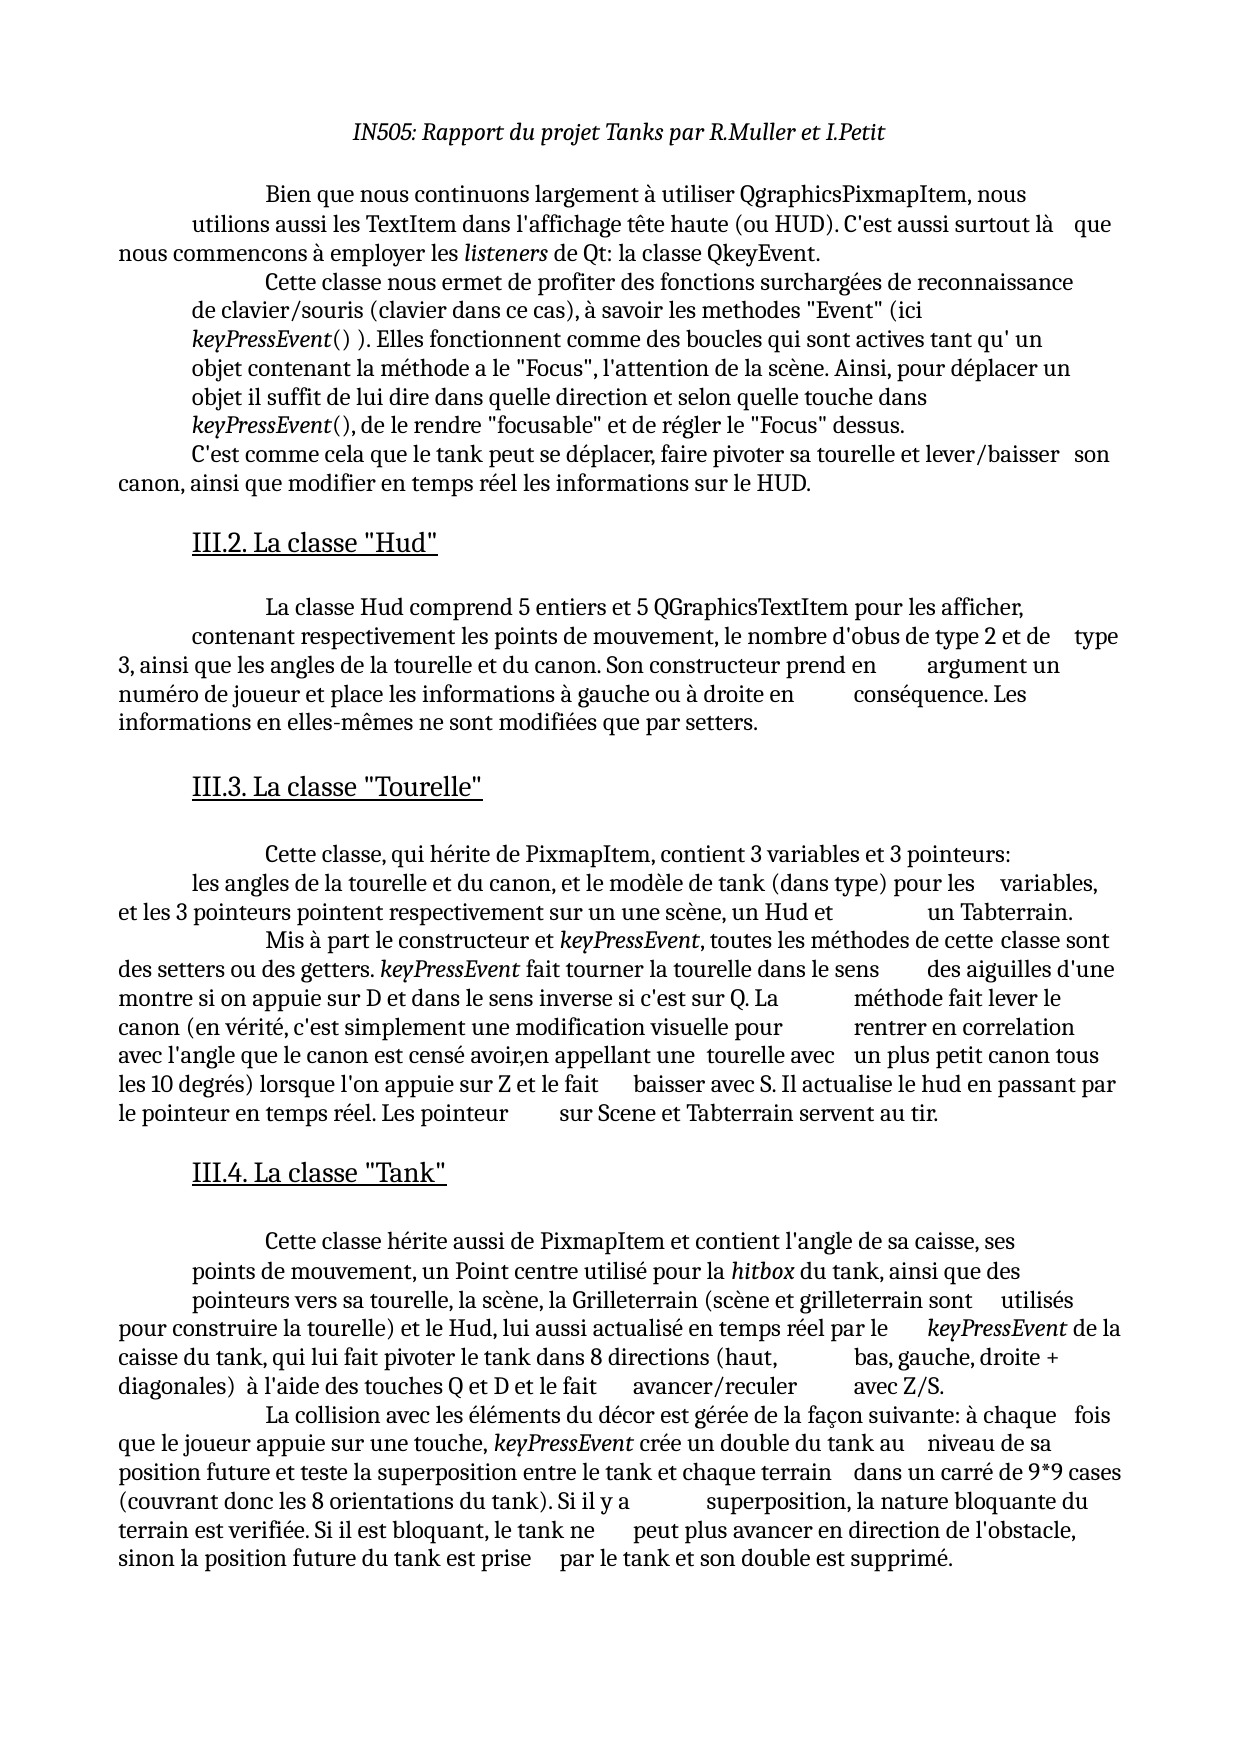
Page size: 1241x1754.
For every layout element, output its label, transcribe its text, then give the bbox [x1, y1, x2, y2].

text Bien que nous continuons largement à utiliser QgraphicsPixmapItem, nous utilions aussi les TextItem dans l'affichage tête haute (ou HUD). C'est aussi surtout là que nous commencons à employer les listeners de Qt: la classe QkeyEvent. [118, 176, 1122, 267]
text La collision avec les éléments du décor est gérée de la façon suivante: à chaque fois que le joueur appuie sur une touche, keyPressEvent crée un double du tank au niveau de sa position future et teste la superposition entre le tank et chaque terrain dans un carré de 9*9 cases (couvrant donc les 8 orientations du tank). Si il y a superposition, la nature bloquante du terrain est verifiée. Si il est bloquant, le tank ne peut plus avancer en direction de l'obstacle, sinon la position future du tank est prise par le tank et son double est supprimé. [118, 1401, 1122, 1573]
text La classe Hud comprend 5 entiers et 5 QGraphicsTextItem pour les afficher, contenant respectivement les points de mouvement, le nombre d'obus de type 2 et de type 3, ainsi que les angles de la tourelle et du canon. Son constructeur prend en argument un numéro de joueur et place les informations à gauche ou à droite en conséquence. Les informations en elles-mêmes ne sont modifiées que par setters. [118, 593, 1122, 737]
text Cette classe hérite aussi de PixmapItem et contient l'angle de sa caisse, ses points de mouvement, un Point centre utilisé pour la hitbox du tank, ainsi que des pointeurs vers sa tourelle, la scène, la Grilleterrain (scène et grilleterrain sont utilisés pour construire la tourelle) et le Hud, lui aussi actualisé en temps réel par le keyPressEvent de la caisse du tank, qui lui fait pivoter le tank dans 8 directions (haut, bas, gauche, droite + diagonales) à l'aide des touches Q et D et le fait avancer/reculer avec Z/S. [118, 1223, 1122, 1401]
text Cette classe, qui hérite de PixmapItem, contient 3 variables et 3 pointeurs: [118, 838, 1122, 869]
text les angles de la tourelle et du canon, et le modèle de tank (dans type) pour les variables, et les 3 pointeurs pointent respectivement sur un une scène, un Hud et un Tabterrain. Mis à part le constructeur et keyPressEvent, toutes les méthodes de cette classe sont des setters ou des getters. keyPressEvent fait tourner la tourelle dans le sens des aiguilles d'une montre si on appuie sur D et dans le sens inverse si c'est sur Q. La méthode fait lever le canon (en vérité, c'est simplement une modification visuelle pour rentrer en correlation avec l'angle que le canon est censé avoir,en appellant une tourelle avec un plus petit canon tous les 10 degrés) lorsque l'on appuie sur Z et le fait baisser avec S. Il actualise le hud en passant par le pointeur en temps réel. Les pointeur sur Scene et Tabterrain servent au tir. [118, 869, 1122, 1127]
text III.2. La classe "Hud" [118, 526, 1122, 560]
text III.3. La classe "Tourelle" [118, 771, 1122, 804]
text III.4. La classe "Tank" [118, 1156, 1122, 1190]
text Cette classe nous ermet de profiter des fonctions surchargées de reconnaissance de clavier/souris (clavier dans ce cas), à savoir les methodes "Event" (ici keyPressEvent() ). Elles fonctionnent comme des boucles qui sont actives tant qu' un objet contenant la méthode a le "Focus", l'attention de la scène. Ainsi, pour déplacer un objet il suffit de lui dire dans quelle direction et selon quelle touche dans keyPressEvent(), de le rendre "focusable" et de régler le "Focus" dessus. C'est comme cela que le tank peut se déplacer, faire pivoter sa tourelle et lever/baisser son canon, ainsi que modifier en temps réel les informations sur le HUD. [118, 267, 1122, 497]
